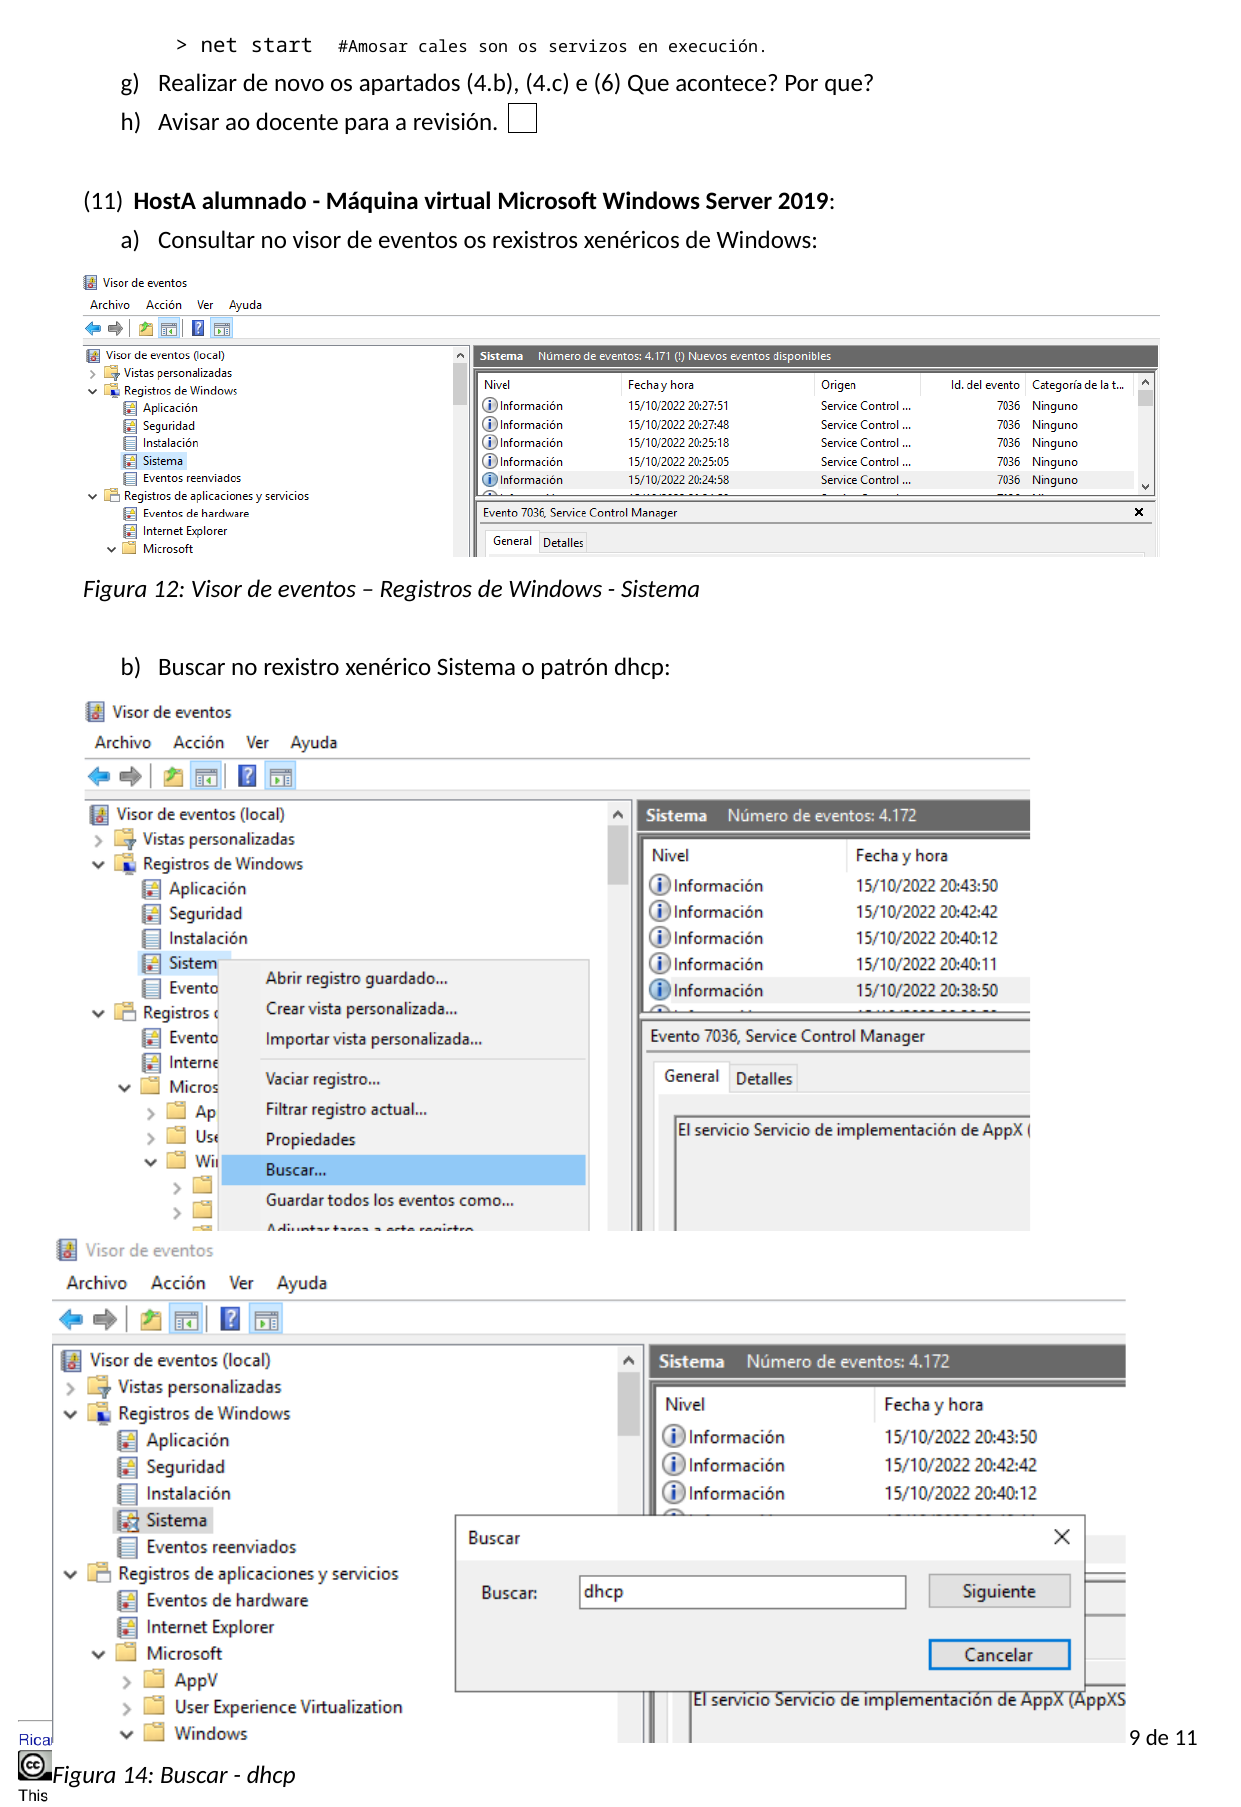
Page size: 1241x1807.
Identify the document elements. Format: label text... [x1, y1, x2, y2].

text Figura 14: Buscar - dhcp [52, 1743, 1126, 1790]
picture [8, 1233, 1126, 1806]
list > net start #Amosar cales son os servizos en execución. [140, 30, 1197, 58]
list Realizar de novo os apartados (4.b), (4.c) e (6) Que acontece? Por que? [120, 67, 1197, 98]
picture [82, 272, 1160, 557]
list Avisar ao docente para a revisión. [120, 106, 1197, 137]
list Consultar no visor de eventos os rexistros xenéricos de Windows: [120, 224, 1197, 255]
picture [84, 696, 1031, 1231]
list [84, 684, 1030, 696]
text Figura 12: Visor de eventos – Registros de Windows - Sistema [83, 557, 1160, 604]
list HostA alumnado - Máquina virtual Microsoft Windows Server 2019: [83, 185, 1197, 215]
list Buscar no rexistro xenérico Sistema o patrón dhcp: [120, 651, 1197, 682]
